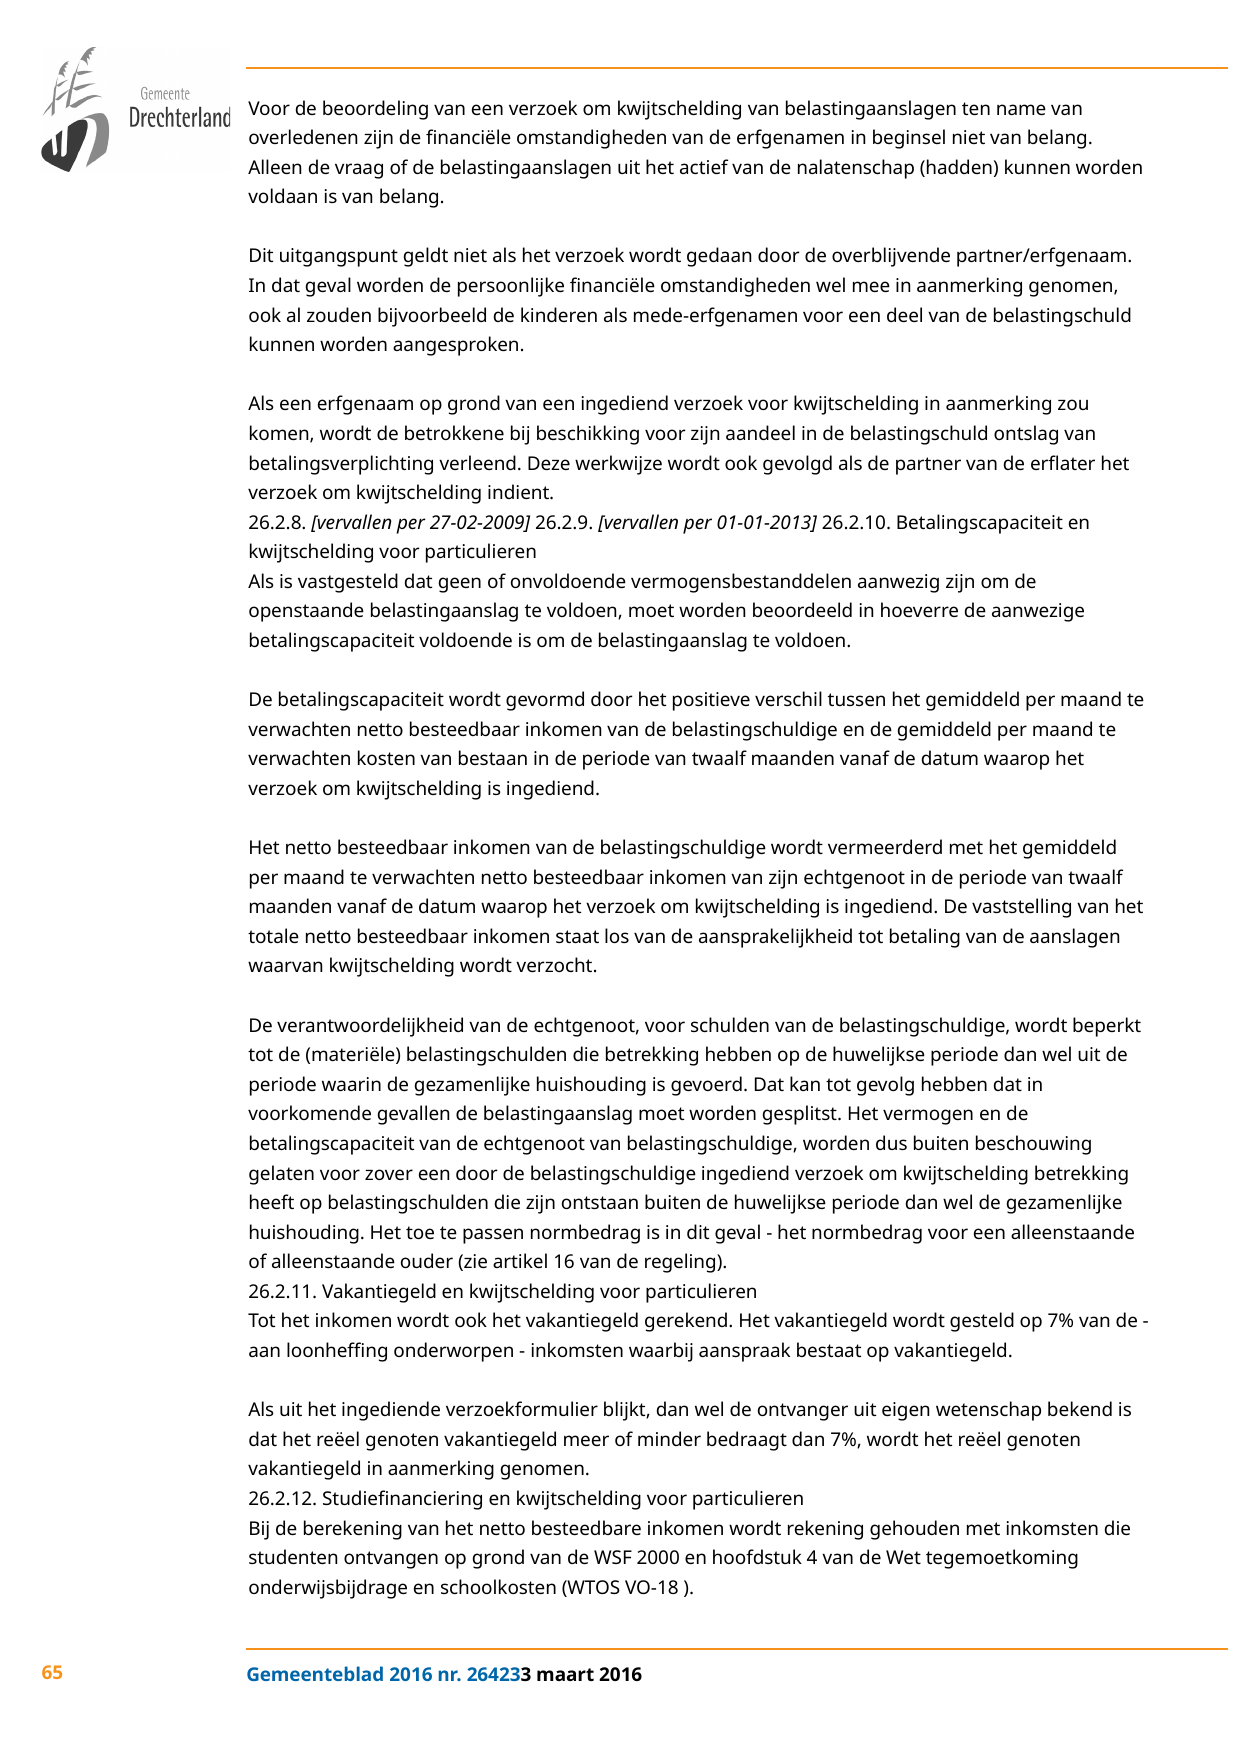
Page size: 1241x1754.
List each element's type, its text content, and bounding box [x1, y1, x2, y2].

text Tot het inkomen wordt ook het vakantiegeld gerekend. Het vakantiegeld wordt gesteld op 7% van de - aan loonheffing onderworpen - inkomsten waarbij aanspraak bestaat op vakantiegeld. [248, 1308, 1152, 1363]
picture [41, 47, 231, 172]
text 26.2.11. Vakantiegeld en kwijtschelding voor particulieren [248, 1278, 1152, 1304]
text Als uit het ingediende verzoekformulier blijkt, dan wel de ontvanger uit eigen wetenschap bekend is dat het reëel genoten vakantiegeld meer of minder bedraagt dan 7%, wordt het reëel genoten vakantiegeld in aanmerking genomen. [248, 1396, 1152, 1481]
text De betalingscapaciteit wordt gevormd door het positieve verschil tussen het gemiddeld per maand te verwachten netto besteedbaar inkomen van de belastingschuldige en de gemiddeld per maand te verwachten kosten van bestaan in de periode van twaalf maanden vanaf de datum waarop het verzoek om kwijtschelding is ingediend. [248, 686, 1152, 801]
text 26.2.12. Studiefinanciering en kwijtschelding voor particulieren [248, 1485, 1152, 1511]
text Dit uitgangspunt geldt niet als het verzoek wordt gedaan door de overblijvende partner/erfgenaam. In dat geval worden de persoonlijke financiële omstandigheden wel mee in aanmerking genomen, ook al zouden bijvoorbeeld de kinderen als mede-erfgenamen voor een deel van de belastingschuld kunnen worden aangesproken. [248, 243, 1152, 357]
text 26.2.8. [vervallen per 27-02-2009] 26.2.9. [vervallen per 01-01-2013] 26.2.10. Betalingscapaciteit en kwijtschelding voor particulieren [248, 509, 1152, 564]
text Als is vastgesteld dat geen of onvoldoende vermogensbestanddelen aanwezig zijn om de openstaande belastingaanslag te voldoen, moet worden beoordeeld in hoeverre de aanwezige betalingscapaciteit voldoende is om de belastingaanslag te voldoen. [248, 568, 1152, 653]
text Bij de berekening van het netto besteedbare inkomen wordt rekening gehouden met inkomsten die studenten ontvangen op grond van de WSF 2000 en hoofdstuk 4 van de Wet tegemoetkoming onderwijsbijdrage en schoolkosten (WTOS VO-18 ). [248, 1515, 1152, 1600]
text Als een erfgenaam op grond van een ingediend verzoek voor kwijtschelding in aanmerking zou komen, wordt de betrokkene bij beschikking voor zijn aandeel in de belastingschuld ontslag van betalingsverplichting verleend. Deze werkwijze wordt ook gevolgd als de partner van de erflater het verzoek om kwijtschelding indient. [248, 391, 1152, 505]
text Voor de beoordeling van een verzoek om kwijtschelding van belastingaanslagen ten name van overledenen zijn de financiële omstandigheden van de erfgenamen in beginsel niet van belang. Alleen de vraag of de belastingaanslagen uit het actief van de nalatenschap (hadden) kunnen worden voldaan is van belang. [248, 95, 1152, 209]
text De verantwoordelijkheid van de echtgenoot, voor schulden van de belastingschuldige, wordt beperkt tot de (materiële) belastingschulden die betrekking hebben op de huwelijkse periode dan wel uit de periode waarin de gezamenlijke huishouding is gevoerd. Dat kan tot gevolg hebben dat in voorkomende gevallen de belastingaanslag moet worden gesplitst. Het vermogen en de betalingscapaciteit van de echtgenoot van belastingschuldige, worden dus buiten beschouwing gelaten voor zover een door de belastingschuldige ingediend verzoek om kwijtschelding betrekking heeft op belastingschulden die zijn ontstaan buiten de huwelijkse periode dan wel de gezamenlijke huishouding. Het toe te passen normbedrag is in dit geval - het normbedrag voor een alleenstaande of alleenstaande ouder (zie artikel 16 van de regeling). [248, 1012, 1152, 1274]
text Het netto besteedbaar inkomen van de belastingschuldige wordt vermeerderd met het gemiddeld per maand te verwachten netto besteedbaar inkomen van zijn echtgenoot in de periode van twaalf maanden vanaf de datum waarop het verzoek om kwijtschelding is ingediend. De vaststelling van het totale netto besteedbaar inkomen staat los van de aansprakelijkheid tot betaling van de aanslagen waarvan kwijtschelding wordt verzocht. [248, 834, 1152, 978]
